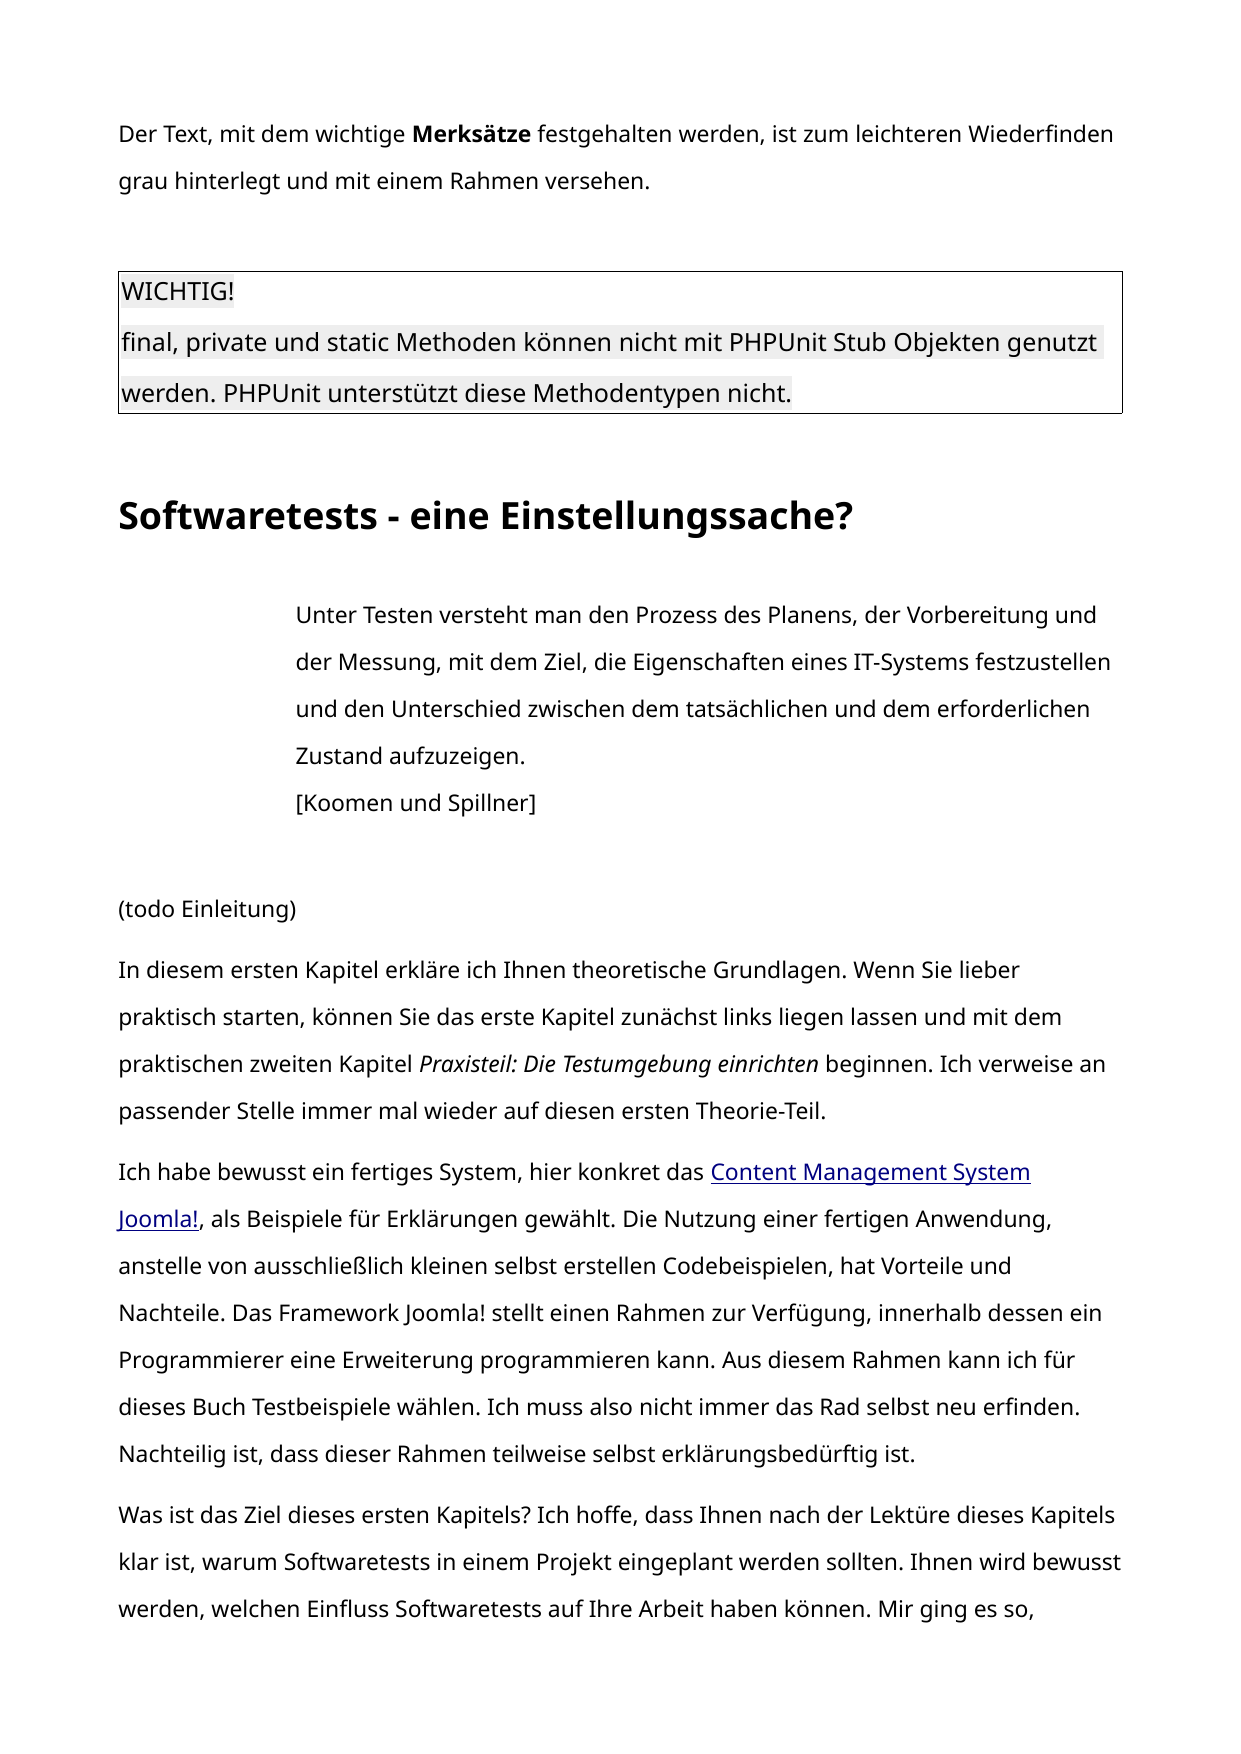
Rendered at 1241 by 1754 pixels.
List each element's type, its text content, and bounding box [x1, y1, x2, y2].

text Was ist das Ziel dieses ersten Kapitels? Ich hoffe, dass Ihnen nach der Lektüre dieses Kapitels klar ist, warum Softwaretests in einem Projekt eingeplant werden sollten. Ihnen wird bewusst werden, welchen Einfluss Softwaretests auf Ihre Arbeit haben können. Mir ging es so, [118, 1499, 1122, 1624]
text In diesem ersten Kapitel erkläre ich Ihnen theoretische Grundlagen. Wenn Sie lieber praktisch starten, können Sie das erste Kapitel zunächst links liegen lassen und mit dem praktischen zweiten Kapitel Praxisteil: Die Testumgebung einrichten beginnen. Ich verweise an passender Stelle immer mal wieder auf diesen ersten Theorie-Teil. [118, 954, 1122, 1126]
text (todo Einleitung) [118, 893, 1122, 924]
text Ich habe bewusst ein fertiges System, hier konkret das Content Management System Joomla!, als Beispiele für Erklärungen gewählt. Die Nutzung einer fertigen Anwendung, anstelle von ausschließlich kleinen selbst erstellen Codebeispielen, hat Vorteile und Nachteile. Das Framework Joomla! stellt einen Rahmen zur Verfügung, innerhalb dessen ein Programmierer eine Erweiterung programmieren kann. Aus diesem Rahmen kann ich für dieses Buch Testbeispiele wählen. Ich muss also nicht immer das Rad selbst neu erfinden. Nachteilig ist, dass dieser Rahmen teilweise selbst erklärungsbedürftig ist. [118, 1156, 1122, 1469]
subtitle Softwaretests - eine Einstellungssache? [118, 489, 1122, 540]
text Unter Testen versteht man den Prozess des Planens, der Vorbereitung und der Messung, mit dem Ziel, die Eigenschaften eines IT-Systems festzustellen und den Unterschied zwischen dem tatsächlichen und dem erforderlichen Zustand aufzuzeigen. [Koomen und Spillner] [295, 599, 1122, 818]
text Der Text, mit dem wichtige Merksätze festgehalten werden, ist zum leichteren Wiederfinden grau hinterlegt und mit einem Rahmen versehen. [118, 118, 1122, 196]
text WICHTIG! final, private und static Methoden können nicht mit PHPUnit Stub Objekten genutzt werden. PHPUnit unterstützt diese Methodentypen nicht. [119, 272, 1122, 413]
